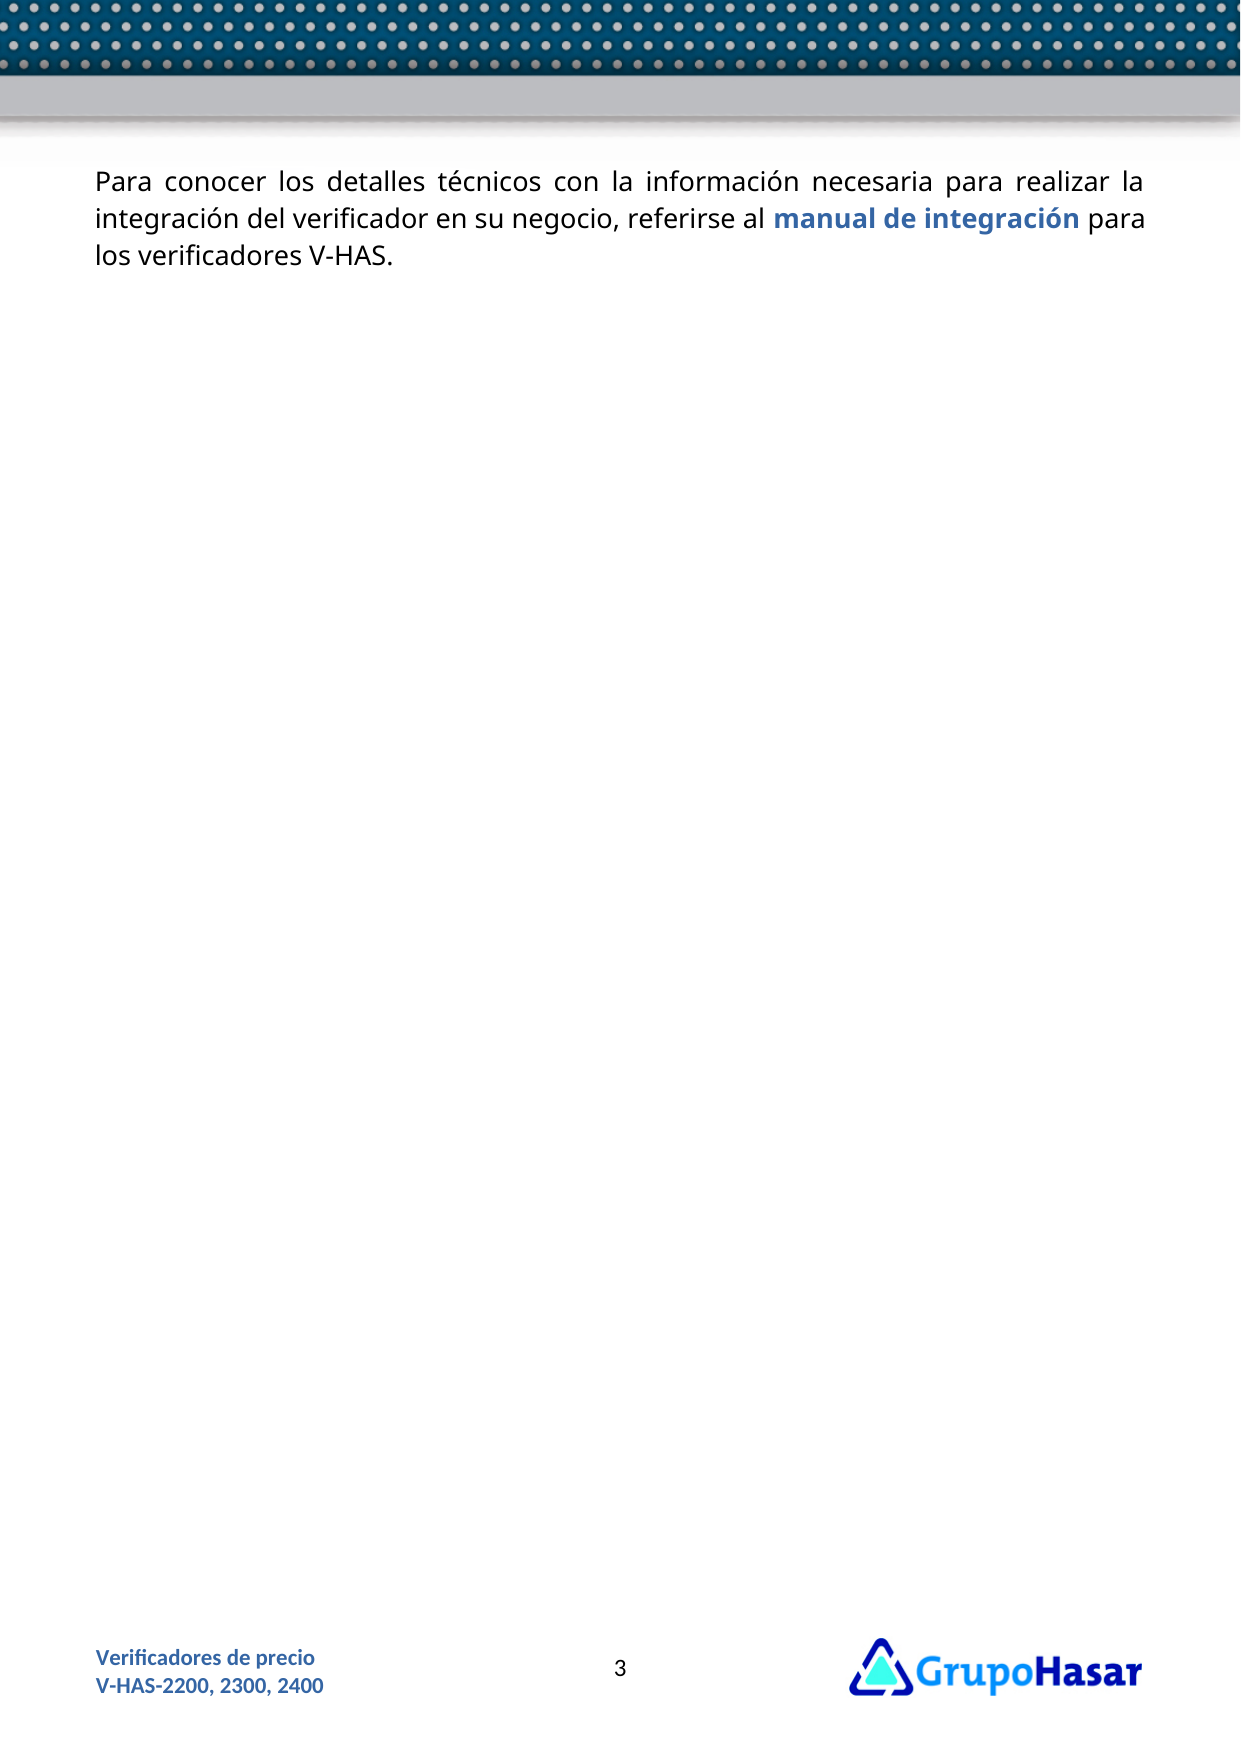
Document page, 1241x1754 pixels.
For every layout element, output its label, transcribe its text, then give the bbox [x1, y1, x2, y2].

picture [491, 22, 499, 31]
picture [624, 42, 632, 50]
picture [807, 3, 816, 12]
picture [439, 3, 447, 12]
picture [931, 4, 939, 12]
picture [358, 3, 366, 12]
picture [398, 42, 407, 50]
picture [562, 42, 571, 50]
picture [633, 60, 643, 69]
picture [1084, 60, 1092, 69]
picture [1166, 23, 1174, 31]
picture [316, 3, 325, 12]
picture [818, 23, 826, 31]
picture [920, 60, 929, 69]
picture [541, 42, 550, 50]
picture [214, 42, 223, 50]
picture [920, 22, 929, 31]
picture [633, 23, 643, 31]
picture [306, 23, 314, 31]
picture [1217, 3, 1225, 12]
picture [1197, 42, 1205, 50]
picture [582, 3, 591, 12]
picture [910, 3, 918, 12]
picture [408, 60, 417, 69]
picture [347, 22, 356, 31]
picture [1145, 23, 1154, 31]
picture [828, 3, 837, 12]
picture [429, 60, 438, 69]
picture [869, 3, 878, 12]
picture [71, 42, 79, 50]
picture [644, 42, 652, 50]
picture [1156, 42, 1164, 50]
picture [91, 42, 100, 50]
picture [736, 60, 745, 69]
picture [552, 23, 560, 31]
picture [1125, 60, 1133, 69]
picture [961, 23, 970, 31]
picture [439, 42, 448, 50]
picture [1043, 60, 1052, 69]
picture [1186, 60, 1195, 69]
picture [286, 23, 294, 31]
picture [112, 42, 120, 50]
picture [142, 60, 151, 69]
picture [92, 3, 100, 12]
picture [470, 22, 479, 31]
picture [40, 60, 48, 69]
picture [204, 23, 212, 31]
picture [890, 3, 898, 12]
picture [1084, 23, 1092, 31]
picture [449, 60, 458, 69]
picture [910, 42, 919, 50]
picture [1023, 60, 1031, 69]
picture [654, 60, 663, 69]
picture [1227, 22, 1236, 31]
picture [1135, 3, 1144, 12]
picture [460, 42, 468, 50]
picture [624, 3, 632, 12]
picture [30, 4, 39, 12]
picture [593, 23, 601, 31]
picture [582, 42, 591, 50]
picture [500, 42, 510, 50]
picture [51, 42, 59, 50]
picture [787, 3, 796, 12]
picture [654, 22, 663, 31]
picture [1064, 23, 1072, 31]
picture [798, 60, 806, 69]
picture [9, 42, 18, 50]
picture [1145, 60, 1154, 69]
picture [531, 60, 540, 69]
picture [1207, 60, 1216, 69]
picture [480, 3, 489, 12]
picture [992, 3, 1000, 12]
picture [665, 42, 673, 50]
picture [30, 42, 39, 50]
picture [225, 60, 233, 69]
picture [665, 3, 673, 12]
picture [60, 23, 69, 31]
picture [0, 76, 1241, 170]
picture [767, 42, 776, 50]
picture [1176, 42, 1185, 50]
picture [398, 3, 407, 12]
picture [60, 60, 69, 69]
picture [163, 60, 172, 69]
picture [1227, 60, 1236, 69]
picture [890, 42, 898, 50]
picture [777, 23, 785, 31]
picture [265, 60, 274, 69]
picture [1073, 42, 1083, 50]
picture [491, 60, 499, 69]
picture [40, 23, 48, 31]
picture [961, 60, 970, 69]
picture [419, 42, 427, 50]
picture [327, 23, 335, 31]
picture [931, 42, 939, 50]
picture [122, 60, 131, 69]
picture [1002, 23, 1011, 31]
picture [972, 3, 980, 12]
picture [593, 60, 601, 69]
picture [1104, 60, 1113, 69]
picture [674, 60, 683, 69]
picture [429, 23, 438, 31]
picture [981, 23, 990, 31]
picture [337, 42, 346, 50]
picture [685, 42, 693, 50]
picture [521, 3, 530, 12]
picture [449, 23, 458, 31]
picture [347, 60, 356, 69]
picture [286, 60, 294, 69]
picture [705, 3, 714, 12]
picture [777, 60, 786, 69]
picture [296, 3, 305, 12]
picture [531, 23, 540, 31]
picture [0, 23, 8, 31]
picture [358, 42, 366, 50]
picture [900, 23, 909, 31]
picture [859, 60, 867, 69]
picture [757, 60, 765, 69]
picture [1105, 23, 1113, 31]
picture [848, 3, 857, 12]
picture [511, 60, 519, 69]
picture [767, 4, 776, 12]
picture [81, 60, 90, 69]
picture [940, 60, 950, 69]
picture [552, 60, 560, 69]
picture [1125, 23, 1133, 31]
picture [234, 3, 243, 12]
picture [981, 60, 990, 69]
picture [951, 42, 959, 50]
picture [20, 60, 28, 69]
picture [225, 23, 233, 31]
picture [1023, 23, 1031, 31]
picture [1217, 42, 1226, 50]
picture [879, 60, 888, 69]
picture [787, 42, 796, 50]
picture [971, 42, 980, 50]
picture [644, 3, 652, 12]
picture [419, 4, 427, 12]
picture [715, 23, 724, 31]
picture [296, 42, 305, 50]
picture [1114, 42, 1124, 50]
picture [0, 60, 8, 69]
picture [101, 60, 110, 69]
picture [572, 60, 581, 69]
picture [71, 4, 79, 12]
picture [234, 42, 243, 50]
picture [122, 23, 131, 31]
picture [367, 23, 376, 31]
picture [992, 42, 1000, 50]
picture [715, 60, 724, 69]
picture [184, 60, 192, 69]
picture [1064, 60, 1072, 69]
picture [848, 42, 857, 50]
picture [378, 42, 386, 50]
picture [245, 23, 253, 31]
picture [869, 42, 878, 50]
picture [265, 23, 274, 31]
picture [726, 4, 734, 12]
picture [746, 3, 754, 12]
picture [460, 3, 468, 12]
picture [798, 22, 806, 31]
picture [388, 23, 397, 31]
picture [1012, 3, 1021, 12]
picture [193, 42, 202, 50]
picture [327, 60, 335, 69]
picture [1176, 3, 1185, 12]
picture [1094, 3, 1103, 12]
picture [757, 22, 765, 31]
picture [1033, 3, 1042, 12]
picture [807, 42, 816, 50]
picture [470, 60, 479, 69]
picture [838, 23, 847, 31]
picture [245, 60, 253, 69]
picture [173, 42, 181, 50]
picture [51, 3, 59, 12]
picture [153, 4, 161, 12]
picture [388, 60, 397, 69]
picture [562, 3, 571, 12]
picture [306, 60, 315, 69]
picture [132, 3, 141, 12]
picture [1114, 3, 1123, 12]
picture [828, 42, 837, 50]
picture [163, 23, 172, 31]
picture [194, 4, 202, 12]
picture [408, 23, 417, 31]
picture [736, 23, 745, 31]
picture [142, 23, 151, 31]
picture [173, 3, 181, 12]
picture [153, 42, 161, 50]
picture [500, 3, 509, 12]
picture [204, 60, 213, 69]
picture [674, 23, 683, 31]
picture [705, 42, 714, 50]
picture [521, 42, 530, 50]
picture [613, 60, 621, 69]
picture [1207, 23, 1216, 31]
picture [1073, 3, 1083, 12]
picture [367, 60, 376, 69]
picture [275, 42, 284, 50]
picture [378, 4, 386, 12]
picture [511, 23, 519, 31]
picture [603, 3, 612, 12]
picture [1094, 42, 1103, 50]
picture [818, 60, 826, 69]
picture [695, 23, 704, 31]
picture [603, 42, 612, 50]
picture [9, 3, 18, 12]
picture [951, 4, 959, 12]
picture [695, 60, 704, 69]
picture [1156, 3, 1164, 12]
picture [572, 23, 581, 31]
picture [132, 42, 141, 50]
picture [1197, 3, 1205, 12]
picture [838, 60, 847, 69]
picture [1135, 42, 1144, 50]
picture [112, 4, 120, 12]
picture [101, 23, 110, 31]
picture [685, 4, 693, 12]
picture [613, 23, 621, 31]
picture [255, 42, 264, 50]
picture [183, 23, 192, 31]
picture [859, 23, 867, 31]
picture [1002, 60, 1011, 69]
picture [1186, 22, 1195, 31]
picture [214, 3, 223, 12]
picture [316, 42, 325, 50]
picture [1166, 60, 1174, 69]
picture [1012, 42, 1021, 50]
picture [1053, 3, 1062, 12]
picture [275, 3, 284, 12]
picture [20, 23, 28, 31]
picture [541, 3, 550, 12]
picture [900, 60, 909, 69]
picture [879, 23, 887, 31]
picture [746, 42, 754, 50]
picture [845, 1636, 1146, 1698]
picture [81, 23, 90, 31]
picture [337, 3, 345, 12]
picture [940, 23, 949, 31]
picture [1053, 42, 1062, 50]
picture [1043, 23, 1052, 31]
picture [480, 42, 489, 50]
picture [255, 3, 264, 12]
picture [1033, 42, 1042, 50]
text Para conocer los detalles técnicos con la información necesaria para realizar la integración del verificador en su negocio, referirse al manual de integración para los verificadores V-HAS. [94, 162, 1146, 273]
picture [726, 42, 734, 50]
